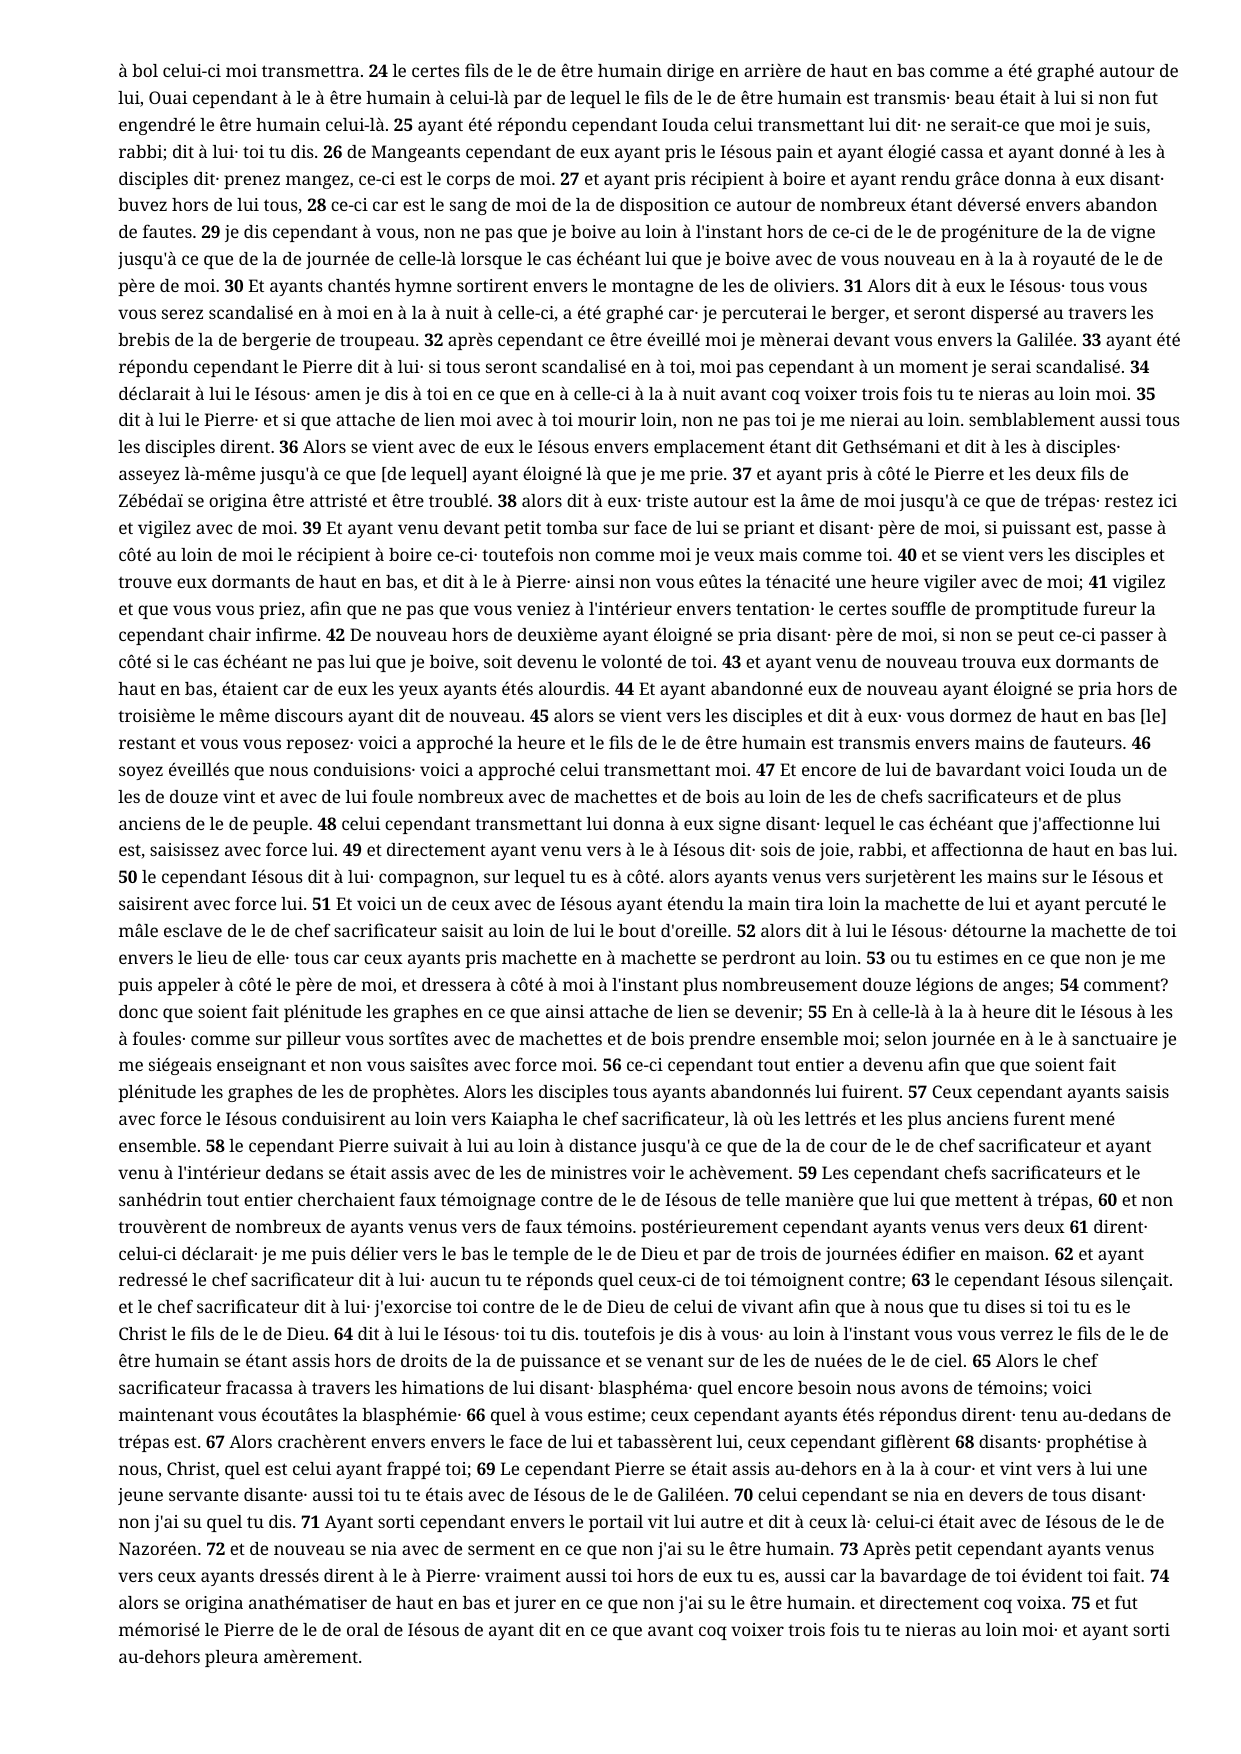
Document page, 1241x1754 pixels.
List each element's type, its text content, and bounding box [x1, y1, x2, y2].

text à bol celui-ci moi transmettra. 24 le certes fils de le de être humain dirige en arrière de haut en bas comme a été graphé autour de lui, Ouai cependant à le à être humain à celui-là par de lequel le fils de le de être humain est transmis· beau était à lui si non fut engendré le être humain celui-là. 25 ayant été répondu cependant Iouda celui transmettant lui dit· ne serait-ce que moi je suis, rabbi; dit à lui· toi tu dis. 26 de Mangeants cependant de eux ayant pris le Iésous pain et ayant élogié cassa et ayant donné à les à disciples dit· prenez mangez, ce-ci est le corps de moi. 27 et ayant pris récipient à boire et ayant rendu grâce donna à eux disant· buvez hors de lui tous, 28 ce-ci car est le sang de moi de la de disposition ce autour de nombreux étant déversé envers abandon de fautes. 29 je dis cependant à vous, non ne pas que je boive au loin à l'instant hors de ce-ci de le de progéniture de la de vigne jusqu'à ce que de la de journée de celle-là lorsque le cas échéant lui que je boive avec de vous nouveau en à la à royauté de le de père de moi. 30 Et ayants chantés hymne sortirent envers le montagne de les de oliviers. 31 Alors dit à eux le Iésous· tous vous vous serez scandalisé en à moi en à la à nuit à celle-ci, a été graphé car· je percuterai le berger, et seront dispersé au travers les brebis de la de bergerie de troupeau. 32 après cependant ce être éveillé moi je mènerai devant vous envers la Galilée. 33 ayant été répondu cependant le Pierre dit à lui· si tous seront scandalisé en à toi, moi pas cependant à un moment je serai scandalisé. 34 déclarait à lui le Iésous· amen je dis à toi en ce que en à celle-ci à la à nuit avant coq voixer trois fois tu te nieras au loin moi. 35 dit à lui le Pierre· et si que attache de lien moi avec à toi mourir loin, non ne pas toi je me nierai au loin. semblablement aussi tous les disciples dirent. 36 Alors se vient avec de eux le Iésous envers emplacement étant dit Gethsémani et dit à les à disciples· asseyez là-même jusqu'à ce que [de lequel] ayant éloigné là que je me prie. 37 et ayant pris à côté le Pierre et les deux fils de Zébédaï se origina être attristé et être troublé. 38 alors dit à eux· triste autour est la âme de moi jusqu'à ce que de trépas· restez ici et vigilez avec de moi. 39 Et ayant venu devant petit tomba sur face de lui se priant et disant· père de moi, si puissant est, passe à côté au loin de moi le récipient à boire ce-ci· toutefois non comme moi je veux mais comme toi. 40 et se vient vers les disciples et trouve eux dormants de haut en bas, et dit à le à Pierre· ainsi non vous eûtes la ténacité une heure vigiler avec de moi; 41 vigilez et que vous vous priez, afin que ne pas que vous veniez à l'intérieur envers tentation· le certes souffle de promptitude fureur la cependant chair infirme. 42 De nouveau hors de deuxième ayant éloigné se pria disant· père de moi, si non se peut ce-ci passer à côté si le cas échéant ne pas lui que je boive, soit devenu le volonté de toi. 43 et ayant venu de nouveau trouva eux dormants de haut en bas, étaient car de eux les yeux ayants étés alourdis. 44 Et ayant abandonné eux de nouveau ayant éloigné se pria hors de troisième le même discours ayant dit de nouveau. 45 alors se vient vers les disciples et dit à eux· vous dormez de haut en bas [le] restant et vous vous reposez· voici a approché la heure et le fils de le de être humain est transmis envers mains de fauteurs. 46 soyez éveillés que nous conduisions· voici a approché celui transmettant moi. 47 Et encore de lui de bavardant voici Iouda un de les de douze vint et avec de lui foule nombreux avec de machettes et de bois au loin de les de chefs sacrificateurs et de plus anciens de le de peuple. 48 celui cependant transmettant lui donna à eux signe disant· lequel le cas échéant que j'affectionne lui est, saisissez avec force lui. 49 et directement ayant venu vers à le à Iésous dit· sois de joie, rabbi, et affectionna de haut en bas lui. 50 le cependant Iésous dit à lui· compagnon, sur lequel tu es à côté. alors ayants venus vers surjetèrent les mains sur le Iésous et saisirent avec force lui. 51 Et voici un de ceux avec de Iésous ayant étendu la main tira loin la machette de lui et ayant percuté le mâle esclave de le de chef sacrificateur saisit au loin de lui le bout d'oreille. 52 alors dit à lui le Iésous· détourne la machette de toi envers le lieu de elle· tous car ceux ayants pris machette en à machette se perdront au loin. 53 ou tu estimes en ce que non je me puis appeler à côté le père de moi, et dressera à côté à moi à l'instant plus nombreusement douze légions de anges; 54 comment? donc que soient fait plénitude les graphes en ce que ainsi attache de lien se devenir; 55 En à celle-là à la à heure dit le Iésous à les à foules· comme sur pilleur vous sortîtes avec de machettes et de bois prendre ensemble moi; selon journée en à le à sanctuaire je me siégeais enseignant et non vous saisîtes avec force moi. 56 ce-ci cependant tout entier a devenu afin que que soient fait plénitude les graphes de les de prophètes. Alors les disciples tous ayants abandonnés lui fuirent. 57 Ceux cependant ayants saisis avec force le Iésous conduisirent au loin vers Kaiapha le chef sacrificateur, là où les lettrés et les plus anciens furent mené ensemble. 58 le cependant Pierre suivait à lui au loin à distance jusqu'à ce que de la de cour de le de chef sacrificateur et ayant venu à l'intérieur dedans se était assis avec de les de ministres voir le achèvement. 59 Les cependant chefs sacrificateurs et le sanhédrin tout entier cherchaient faux témoignage contre de le de Iésous de telle manière que lui que mettent à trépas, 60 et non trouvèrent de nombreux de ayants venus vers de faux témoins. postérieurement cependant ayants venus vers deux 61 dirent· celui-ci déclarait· je me puis délier vers le bas le temple de le de Dieu et par de trois de journées édifier en maison. 62 et ayant redressé le chef sacrificateur dit à lui· aucun tu te réponds quel ceux-ci de toi témoignent contre; 63 le cependant Iésous silençait. et le chef sacrificateur dit à lui· j'exorcise toi contre de le de Dieu de celui de vivant afin que à nous que tu dises si toi tu es le Christ le fils de le de Dieu. 64 dit à lui le Iésous· toi tu dis. toutefois je dis à vous· au loin à l'instant vous vous verrez le fils de le de être humain se étant assis hors de droits de la de puissance et se venant sur de les de nuées de le de ciel. 65 Alors le chef sacrificateur fracassa à travers les himations de lui disant· blasphéma· quel encore besoin nous avons de témoins; voici maintenant vous écoutâtes la blasphémie· 66 quel à vous estime; ceux cependant ayants étés répondus dirent· tenu au-dedans de trépas est. 67 Alors crachèrent envers envers le face de lui et tabassèrent lui, ceux cependant giflèrent 68 disants· prophétise à nous, Christ, quel est celui ayant frappé toi; 69 Le cependant Pierre se était assis au-dehors en à la à cour· et vint vers à lui une jeune servante disante· aussi toi tu te étais avec de Iésous de le de Galiléen. 70 celui cependant se nia en devers de tous disant· non j'ai su quel tu dis. 71 Ayant sorti cependant envers le portail vit lui autre et dit à ceux là· celui-ci était avec de Iésous de le de Nazoréen. 72 et de nouveau se nia avec de serment en ce que non j'ai su le être humain. 73 Après petit cependant ayants venus vers ceux ayants dressés dirent à le à Pierre· vraiment aussi toi hors de eux tu es, aussi car la bavardage de toi évident toi fait. 74 alors se origina anathématiser de haut en bas et jurer en ce que non j'ai su le être humain. et directement coq voixa. 75 et fut mémorisé le Pierre de le de oral de Iésous de ayant dit en ce que avant coq voixer trois fois tu te nieras au loin moi· et ayant sorti au-dehors pleura amèrement. [118, 59, 1181, 1668]
